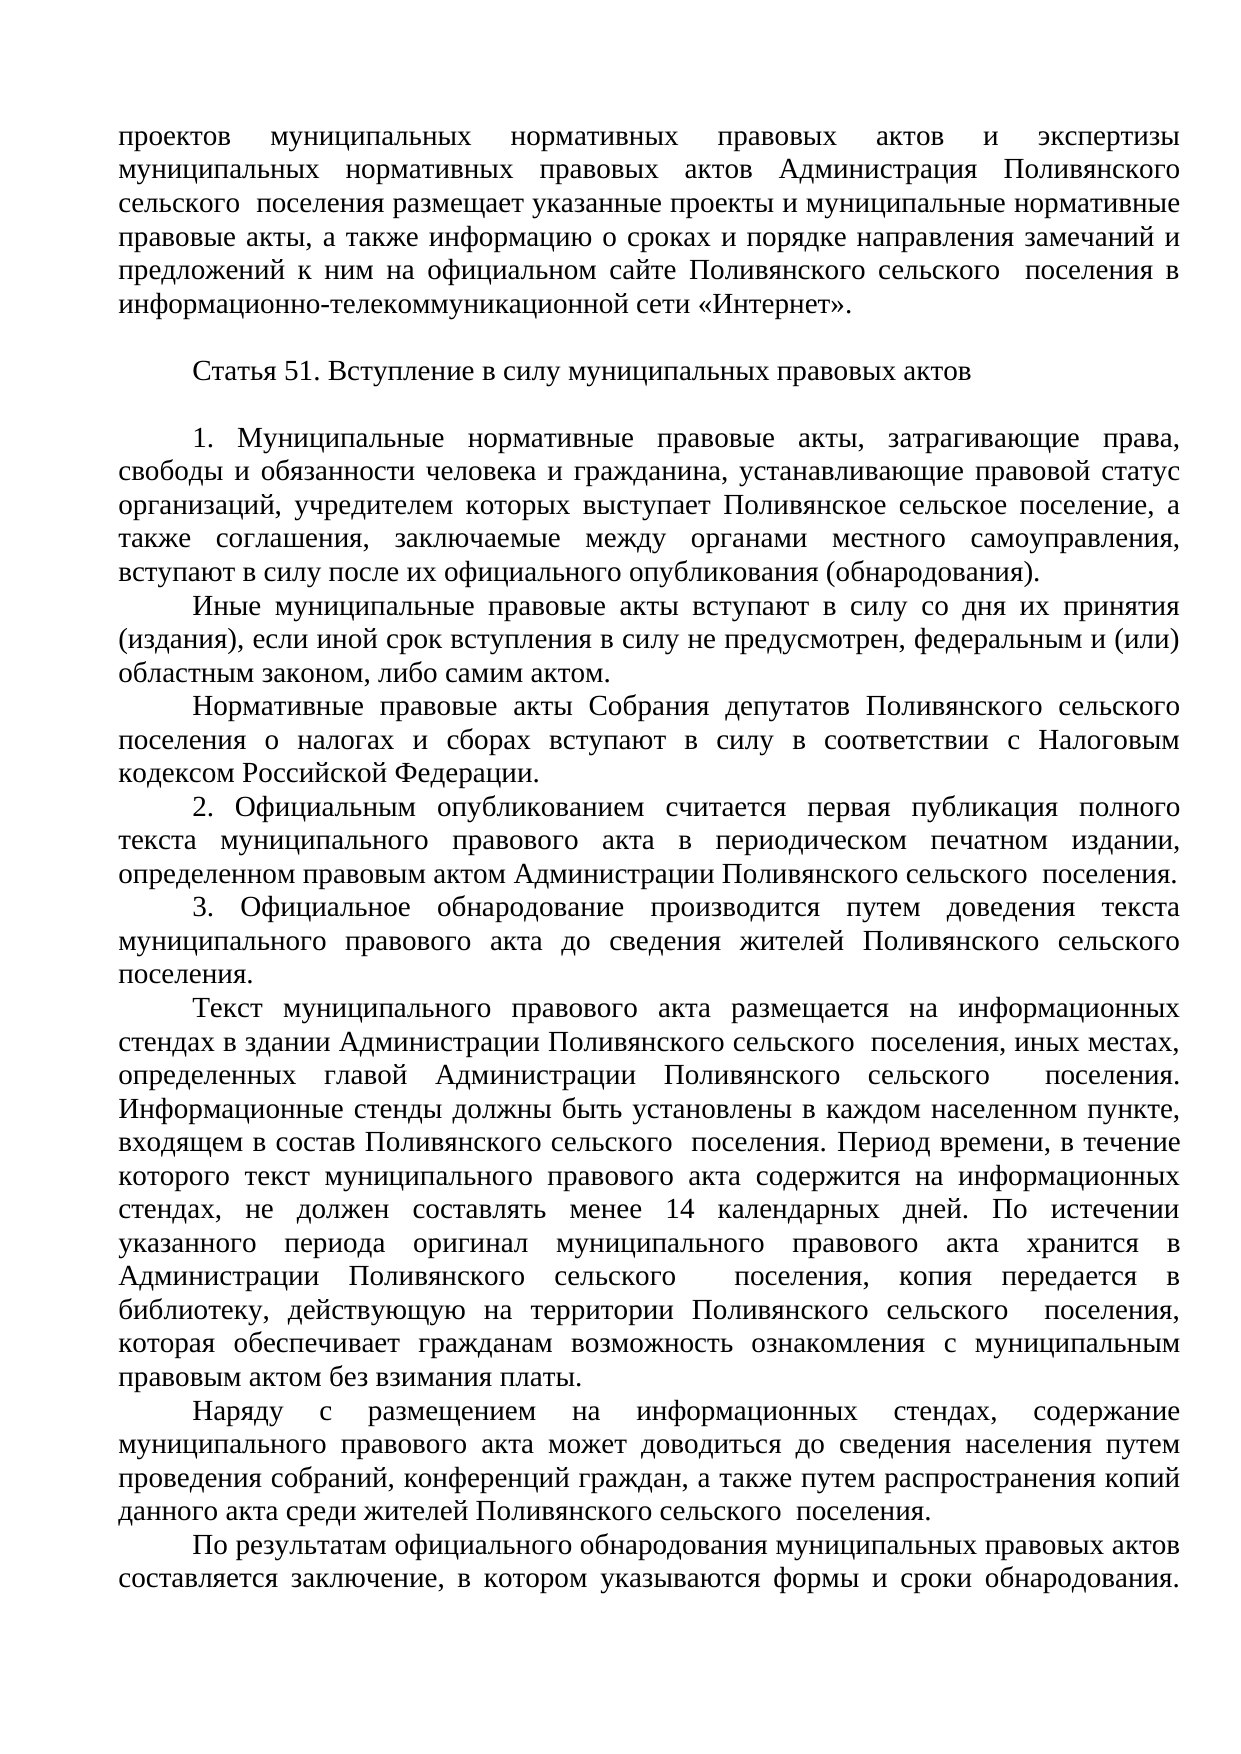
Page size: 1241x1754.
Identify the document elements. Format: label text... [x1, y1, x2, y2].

text 2. Официальным опубликованием считается первая публикация полного текста муниципального правового акта в периодическом печатном издании, определенном правовым актом Администрации Поливянского сельского поселения. [118, 789, 1181, 889]
text Текст муниципального правового акта размещается на информационных стендах в здании Администрации Поливянского сельского поселения, иных местах, определенных главой Администрации Поливянского сельского поселения. Информационные стенды должны быть установлены в каждом населенном пункте, входящем в состав Поливянского сельского поселения. Период времени, в течение которого текст муниципального правового акта содержится на информационных стендах, не должен составлять менее 14 календарных дней. По истечении указанного периода оригинал муниципального правового акта хранится в Администрации Поливянского сельского поселения, копия передается в библиотеку, действующую на территории Поливянского сельского поселения, которая обеспечивает гражданам возможность ознакомления с муниципальным правовым актом без взимания платы. [118, 990, 1181, 1393]
text 1. Муниципальные нормативные правовые акты, затрагивающие права, свободы и обязанности человека и гражданина, устанавливающие правовой статус организаций, учредителем которых выступает Поливянское сельское поселение, а также соглашения, заключаемые между органами местного самоуправления, вступают в силу после их официального опубликования (обнародования). [118, 420, 1181, 588]
text Наряду с размещением на информационных стендах, содержание муниципального правового акта может доводиться до сведения населения путем проведения собраний, конференций граждан, а также путем распространения копий данного акта среди жителей Поливянского сельского поселения. [118, 1393, 1181, 1527]
text 3. Официальное обнародование производится путем доведения текста муниципального правового акта до сведения жителей Поливянского сельского поселения. [118, 889, 1181, 990]
text Нормативные правовые акты Собрания депутатов Поливянского сельского поселения о налогах и сборах вступают в силу в соответствии с Налоговым кодексом Российской Федерации. [118, 688, 1181, 789]
text проектов муниципальных нормативных правовых актов и экспертизы муниципальных нормативных правовых актов Администрация Поливянского сельского поселения размещает указанные проекты и муниципальные нормативные правовые акты, а также информацию о сроках и порядке направления замечаний и предложений к ним на официальном сайте Поливянского сельского поселения в информационно-телекоммуникационной сети «Интернет». [118, 118, 1181, 319]
text По результатам официального обнародования муниципальных правовых актов составляется заключение, в котором указываются формы и сроки обнародования. [118, 1527, 1181, 1594]
text Статья 51. Вступление в силу муниципальных правовых актов [118, 353, 1181, 386]
text Иные муниципальные правовые акты вступают в силу со дня их принятия (издания), если иной срок вступления в силу не предусмотрен, федеральным и (или) областным законом, либо самим актом. [118, 588, 1181, 688]
